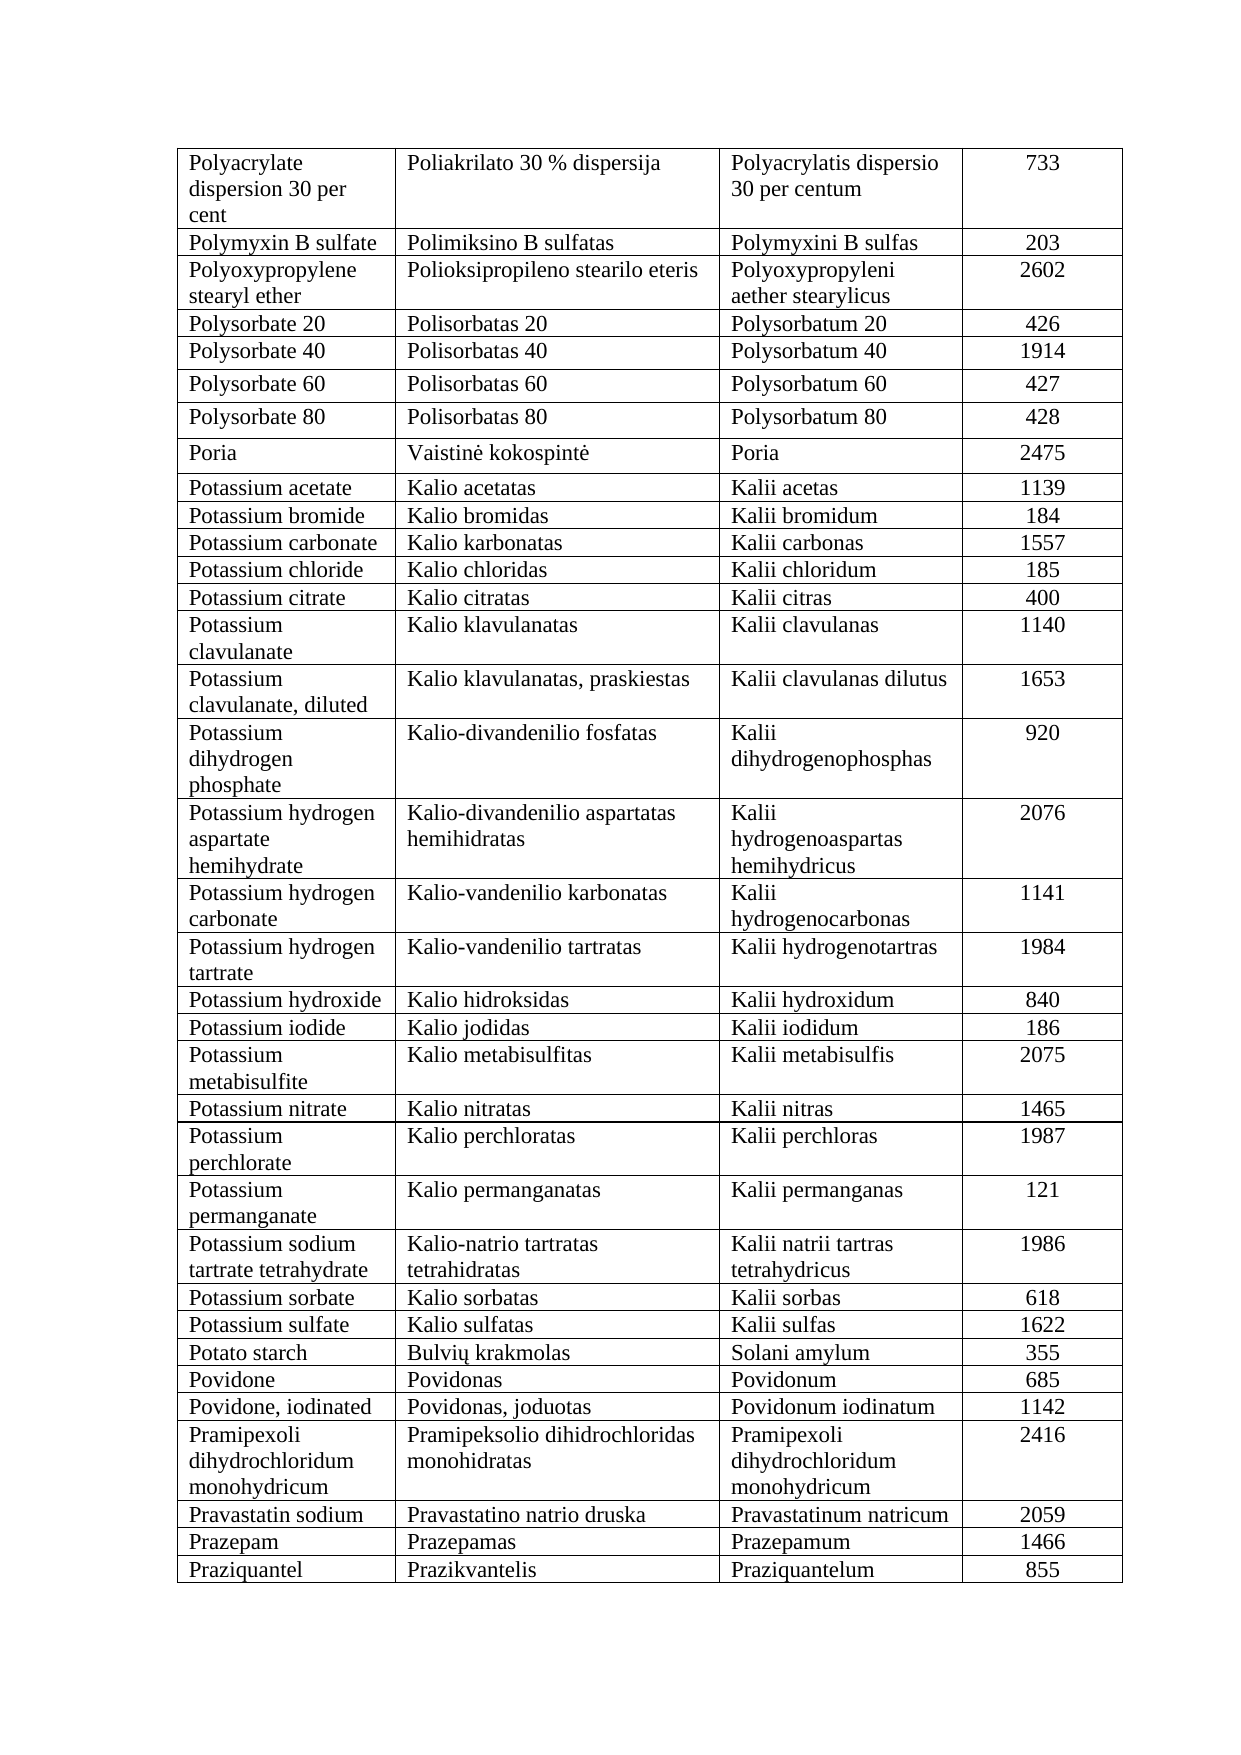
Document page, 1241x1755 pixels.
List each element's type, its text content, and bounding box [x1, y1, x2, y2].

table_cell Kalii perchloras [720, 1123, 962, 1175]
table_cell 184 [963, 502, 1122, 528]
table_cell Polioksipropileno stearilo eteris [396, 256, 719, 309]
table_cell Kalio hidroksidas [396, 987, 719, 1013]
table_cell Pravastatino natrio druska [396, 1501, 719, 1527]
table_cell 855 [963, 1556, 1122, 1582]
table_cell Polymyxin B sulfate [178, 229, 395, 255]
table_cell 1986 [963, 1230, 1122, 1283]
table_cell Praziquantel [178, 1556, 395, 1582]
table_cell Pravastatinum natricum [720, 1501, 962, 1527]
table_cell Potassium carbonate [178, 529, 395, 556]
table_cell Potassium nitrate [178, 1095, 395, 1121]
table_cell Povidone [178, 1366, 395, 1392]
table_cell Potassium sodium tartrate tetrahydrate [178, 1230, 395, 1283]
table_cell Potassium chloride [178, 557, 395, 583]
table_cell Kalii hydrogenocarbonas [720, 879, 962, 932]
table_cell Potassium iodide [178, 1014, 395, 1040]
table_cell Kalii clavulanas dilutus [720, 665, 962, 718]
table_cell Kalio metabisulfitas [396, 1041, 719, 1094]
table_cell Polyoxypropylene stearyl ether [178, 256, 395, 309]
table_cell 2602 [963, 256, 1122, 309]
table_cell Kalio chloridas [396, 557, 719, 583]
table_cell Potassium perchlorate [178, 1123, 395, 1175]
table_cell Polisorbatas 20 [396, 310, 719, 336]
table_cell Potassium hydrogen aspartate hemihydrate [178, 799, 395, 878]
table_cell Kalii sorbas [720, 1284, 962, 1310]
table_cell Potassium hydrogen tartrate [178, 933, 395, 986]
table_cell 1139 [963, 474, 1122, 501]
table_cell Prazepamum [720, 1528, 962, 1554]
table_cell 1557 [963, 529, 1122, 556]
table_cell Praziquantelum [720, 1556, 962, 1582]
table_cell 355 [963, 1339, 1122, 1365]
table_cell Kalio karbonatas [396, 529, 719, 556]
table_cell Kalio-divandenilio aspartatas hemihidratas [396, 799, 719, 878]
table_cell Prazepamas [396, 1528, 719, 1554]
table_cell Povidonas, joduotas [396, 1393, 719, 1420]
table_cell 1653 [963, 665, 1122, 718]
table_cell 618 [963, 1284, 1122, 1310]
table_cell Kalio perchloratas [396, 1123, 719, 1175]
table_cell 186 [963, 1014, 1122, 1040]
table_cell Poliakrilato 30 % dispersija [396, 149, 719, 228]
table_cell Kalii iodidum [720, 1014, 962, 1040]
table_cell 2075 [963, 1041, 1122, 1094]
table_cell 1914 [963, 337, 1122, 369]
table_cell Kalii sulfas [720, 1311, 962, 1337]
table_cell Potato starch [178, 1339, 395, 1365]
table_cell 920 [963, 719, 1122, 798]
table_cell Polysorbate 60 [178, 370, 395, 402]
table_cell Polyacrylate dispersion 30 per cent [178, 149, 395, 228]
table_cell Potassium hydrogen carbonate [178, 879, 395, 932]
table_cell Pramipexoli dihydrochloridum monohydricum [720, 1421, 962, 1500]
table_cell Potassium metabisulfite [178, 1041, 395, 1094]
table_cell Kalii nitras [720, 1095, 962, 1121]
table_cell Potassium clavulanate [178, 611, 395, 664]
table_cell Poria [178, 439, 395, 473]
table_cell Kalio-natrio tartratas tetrahidratas [396, 1230, 719, 1283]
table_cell Kalio sulfatas [396, 1311, 719, 1337]
table_cell Potassium hydroxide [178, 987, 395, 1013]
table_cell 1142 [963, 1393, 1122, 1420]
table_cell Povidonum [720, 1366, 962, 1392]
table_cell Vaistinė kokospintė [396, 439, 719, 473]
table_cell Kalio citratas [396, 584, 719, 610]
table_cell Kalii clavulanas [720, 611, 962, 664]
table_cell Kalio nitratas [396, 1095, 719, 1121]
table_cell Bulvių krakmolas [396, 1339, 719, 1365]
table_cell Potassium permanganate [178, 1176, 395, 1229]
table_cell 1140 [963, 611, 1122, 664]
table_cell 1622 [963, 1311, 1122, 1337]
table_cell Polisorbatas 40 [396, 337, 719, 369]
table_cell Kalii chloridum [720, 557, 962, 583]
table_cell Kalii metabisulfis [720, 1041, 962, 1094]
table_cell Kalii hydrogenotartras [720, 933, 962, 986]
table_cell Kalii citras [720, 584, 962, 610]
table_cell Polysorbatum 20 [720, 310, 962, 336]
table_cell Kalio klavulanatas [396, 611, 719, 664]
table_cell Potassium bromide [178, 502, 395, 528]
table_cell Poria [720, 439, 962, 473]
table_cell Povidonas [396, 1366, 719, 1392]
table_cell Polysorbate 20 [178, 310, 395, 336]
table_cell Pramipexoli dihydrochloridum monohydricum [178, 1421, 395, 1500]
table_cell Povidonum iodinatum [720, 1393, 962, 1420]
table_cell Polymyxini B sulfas [720, 229, 962, 255]
table_cell Polysorbatum 40 [720, 337, 962, 369]
table_cell 1466 [963, 1528, 1122, 1554]
table_cell Polimiksino B sulfatas [396, 229, 719, 255]
table_cell 1465 [963, 1095, 1122, 1121]
table_cell Polysorbatum 60 [720, 370, 962, 402]
table_cell 2416 [963, 1421, 1122, 1500]
table_cell Kalio bromidas [396, 502, 719, 528]
table_cell 2076 [963, 799, 1122, 878]
table_cell Polysorbate 40 [178, 337, 395, 369]
table_cell 1984 [963, 933, 1122, 986]
table_cell 185 [963, 557, 1122, 583]
table_cell Polyoxypropyleni aether stearylicus [720, 256, 962, 309]
table_cell 2475 [963, 439, 1122, 473]
table_cell Solani amylum [720, 1339, 962, 1365]
table_cell Kalii permanganas [720, 1176, 962, 1229]
table_cell Kalii hydroxidum [720, 987, 962, 1013]
table_cell Potassium sulfate [178, 1311, 395, 1337]
table_cell Prazikvantelis [396, 1556, 719, 1582]
table_cell 400 [963, 584, 1122, 610]
table_cell Kalii bromidum [720, 502, 962, 528]
table_cell Kalii acetas [720, 474, 962, 501]
table_cell Kalio acetatas [396, 474, 719, 501]
table_cell Prazepam [178, 1528, 395, 1554]
table_cell Kalio sorbatas [396, 1284, 719, 1310]
table_cell Kalio permanganatas [396, 1176, 719, 1229]
table_cell Kalii carbonas [720, 529, 962, 556]
table_cell Pravastatin sodium [178, 1501, 395, 1527]
table_cell Kalio-vandenilio karbonatas [396, 879, 719, 932]
table_cell 427 [963, 370, 1122, 402]
table_cell Potassium dihydrogen phosphate [178, 719, 395, 798]
table_cell 1141 [963, 879, 1122, 932]
table_cell Pramipeksolio dihidrochloridas monohidratas [396, 1421, 719, 1500]
table_cell Povidone, iodinated [178, 1393, 395, 1420]
table_cell Potassium sorbate [178, 1284, 395, 1310]
table_cell 840 [963, 987, 1122, 1013]
table_cell Potassium citrate [178, 584, 395, 610]
table_cell Polyacrylatis dispersio 30 per centum [720, 149, 962, 228]
table_cell Kalio jodidas [396, 1014, 719, 1040]
table_cell Kalii dihydrogenophosphas [720, 719, 962, 798]
table_cell Polysorbatum 80 [720, 403, 962, 438]
table_cell 428 [963, 403, 1122, 438]
table_cell 203 [963, 229, 1122, 255]
table_cell Kalii natrii tartras tetrahydricus [720, 1230, 962, 1283]
table_cell Polisorbatas 80 [396, 403, 719, 438]
table_cell Potassium clavulanate, diluted [178, 665, 395, 718]
table_cell Kalii hydrogenoaspartas hemihydricus [720, 799, 962, 878]
table_cell Polysorbate 80 [178, 403, 395, 438]
table_cell Kalio-divandenilio fosfatas [396, 719, 719, 798]
table_cell Kalio klavulanatas, praskiestas [396, 665, 719, 718]
table_cell Kalio-vandenilio tartratas [396, 933, 719, 986]
table_cell 121 [963, 1176, 1122, 1229]
table_cell 426 [963, 310, 1122, 336]
table_cell 1987 [963, 1123, 1122, 1175]
table_cell 733 [963, 149, 1122, 228]
table_cell Potassium acetate [178, 474, 395, 501]
table_cell 2059 [963, 1501, 1122, 1527]
table_cell Polisorbatas 60 [396, 370, 719, 402]
table_cell 685 [963, 1366, 1122, 1392]
